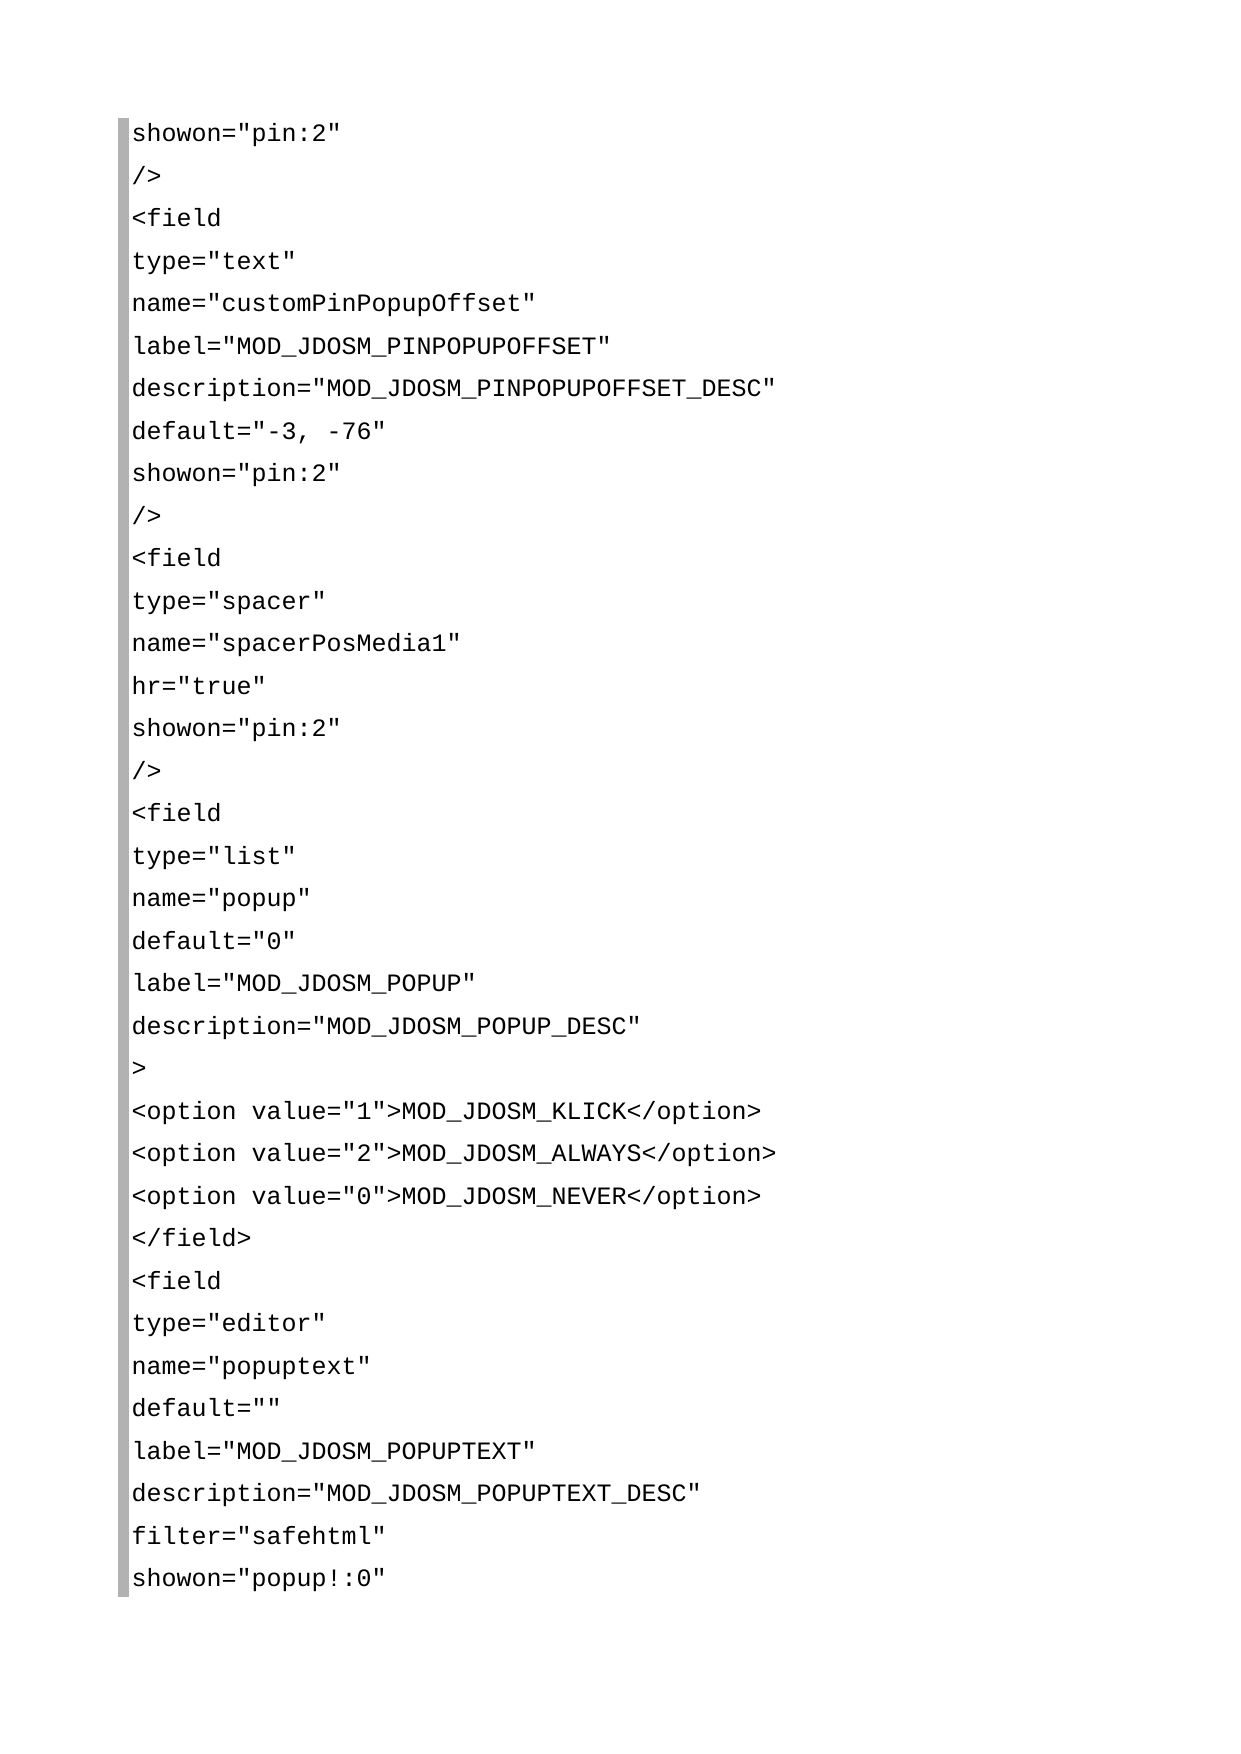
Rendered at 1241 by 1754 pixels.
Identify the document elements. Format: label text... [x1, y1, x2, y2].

text description="MOD_JDOSM_POPUP_DESC" [129, 1011, 1122, 1042]
text > [129, 1053, 1122, 1084]
text name="spacerPosMedia1" [129, 628, 1122, 659]
text type="list" [129, 841, 1122, 872]
text description="MOD_JDOSM_PINPOPUPOFFSET_DESC" [129, 373, 1122, 404]
text description="MOD_JDOSM_POPUPTEXT_DESC" [129, 1478, 1122, 1509]
text name="customPinPopupOffset" [129, 288, 1122, 319]
text default="-3, -76" [129, 416, 1122, 447]
text default="" [129, 1393, 1122, 1424]
text filter="safehtml" [129, 1521, 1122, 1552]
text <option value="2">MOD_JDOSM_ALWAYS</option> [129, 1138, 1122, 1169]
text showon="popup!:0" [129, 1563, 1122, 1597]
text label="MOD_JDOSM_POPUP" [129, 968, 1122, 999]
text /> [129, 756, 1122, 787]
text type="editor" [129, 1308, 1122, 1339]
text <field [129, 1266, 1122, 1297]
text /> [129, 501, 1122, 532]
text <field [129, 798, 1122, 829]
text name="popuptext" [129, 1351, 1122, 1382]
text default="0" [129, 926, 1122, 957]
text <option value="1">MOD_JDOSM_KLICK</option> [129, 1096, 1122, 1127]
text <field [129, 203, 1122, 234]
text /> [129, 161, 1122, 192]
text showon="pin:2" [129, 458, 1122, 489]
text showon="pin:2" [129, 118, 1122, 149]
text type="text" [129, 246, 1122, 277]
text showon="pin:2" [129, 713, 1122, 744]
text label="MOD_JDOSM_PINPOPUPOFFSET" [129, 331, 1122, 362]
text name="popup" [129, 883, 1122, 914]
text <option value="0">MOD_JDOSM_NEVER</option> [129, 1181, 1122, 1212]
text <field [129, 543, 1122, 574]
text type="spacer" [129, 586, 1122, 617]
text label="MOD_JDOSM_POPUPTEXT" [129, 1436, 1122, 1467]
text </field> [129, 1223, 1122, 1254]
text hr="true" [129, 671, 1122, 702]
